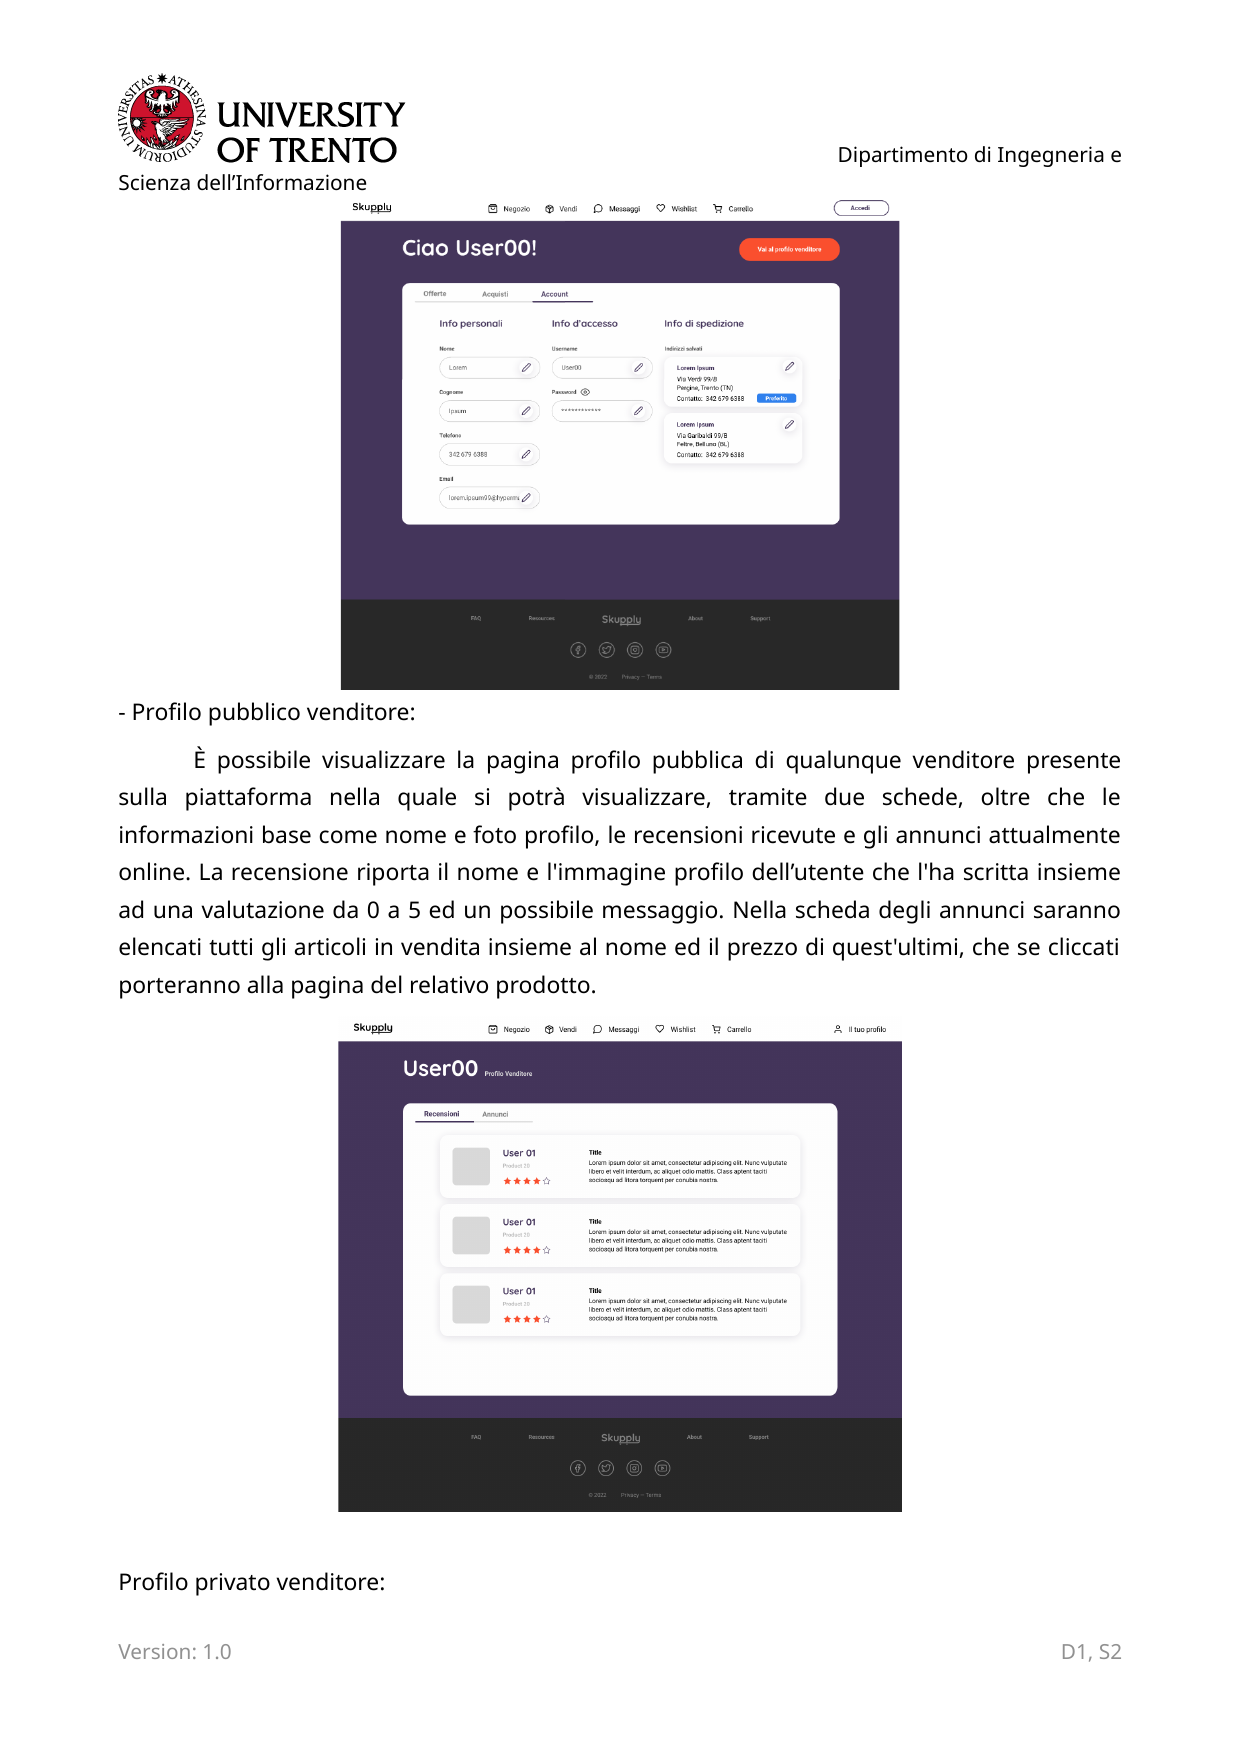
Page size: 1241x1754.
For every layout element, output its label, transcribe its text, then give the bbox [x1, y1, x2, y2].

picture [338, 1016, 902, 1512]
picture [340, 197, 900, 690]
text - Profilo pubblico venditore: [118, 690, 1122, 727]
text È possibile visualizzare la pagina profilo pubblica di qualunque venditore presente sulla piattaforma nella quale si potrà visualizzare, tramite due schede, oltre che le informazioni base come nome e foto profilo, le recensioni ricevute e gli annunci attualmente online. La recensione riporta il nome e l'immagine profilo dell’utente che l'ha scritta insieme ad una valutazione da 0 a 5 ed un possibile messaggio. Nella scheda degli annunci saranno elencati tutti gli articoli in vendita insieme al nome ed il prezzo di quest'ultimi, che se cliccati porteranno alla pagina del relativo prodotto. [118, 744, 1122, 1000]
text Profilo privato venditore: [118, 1566, 1122, 1597]
picture [118, 73, 414, 163]
